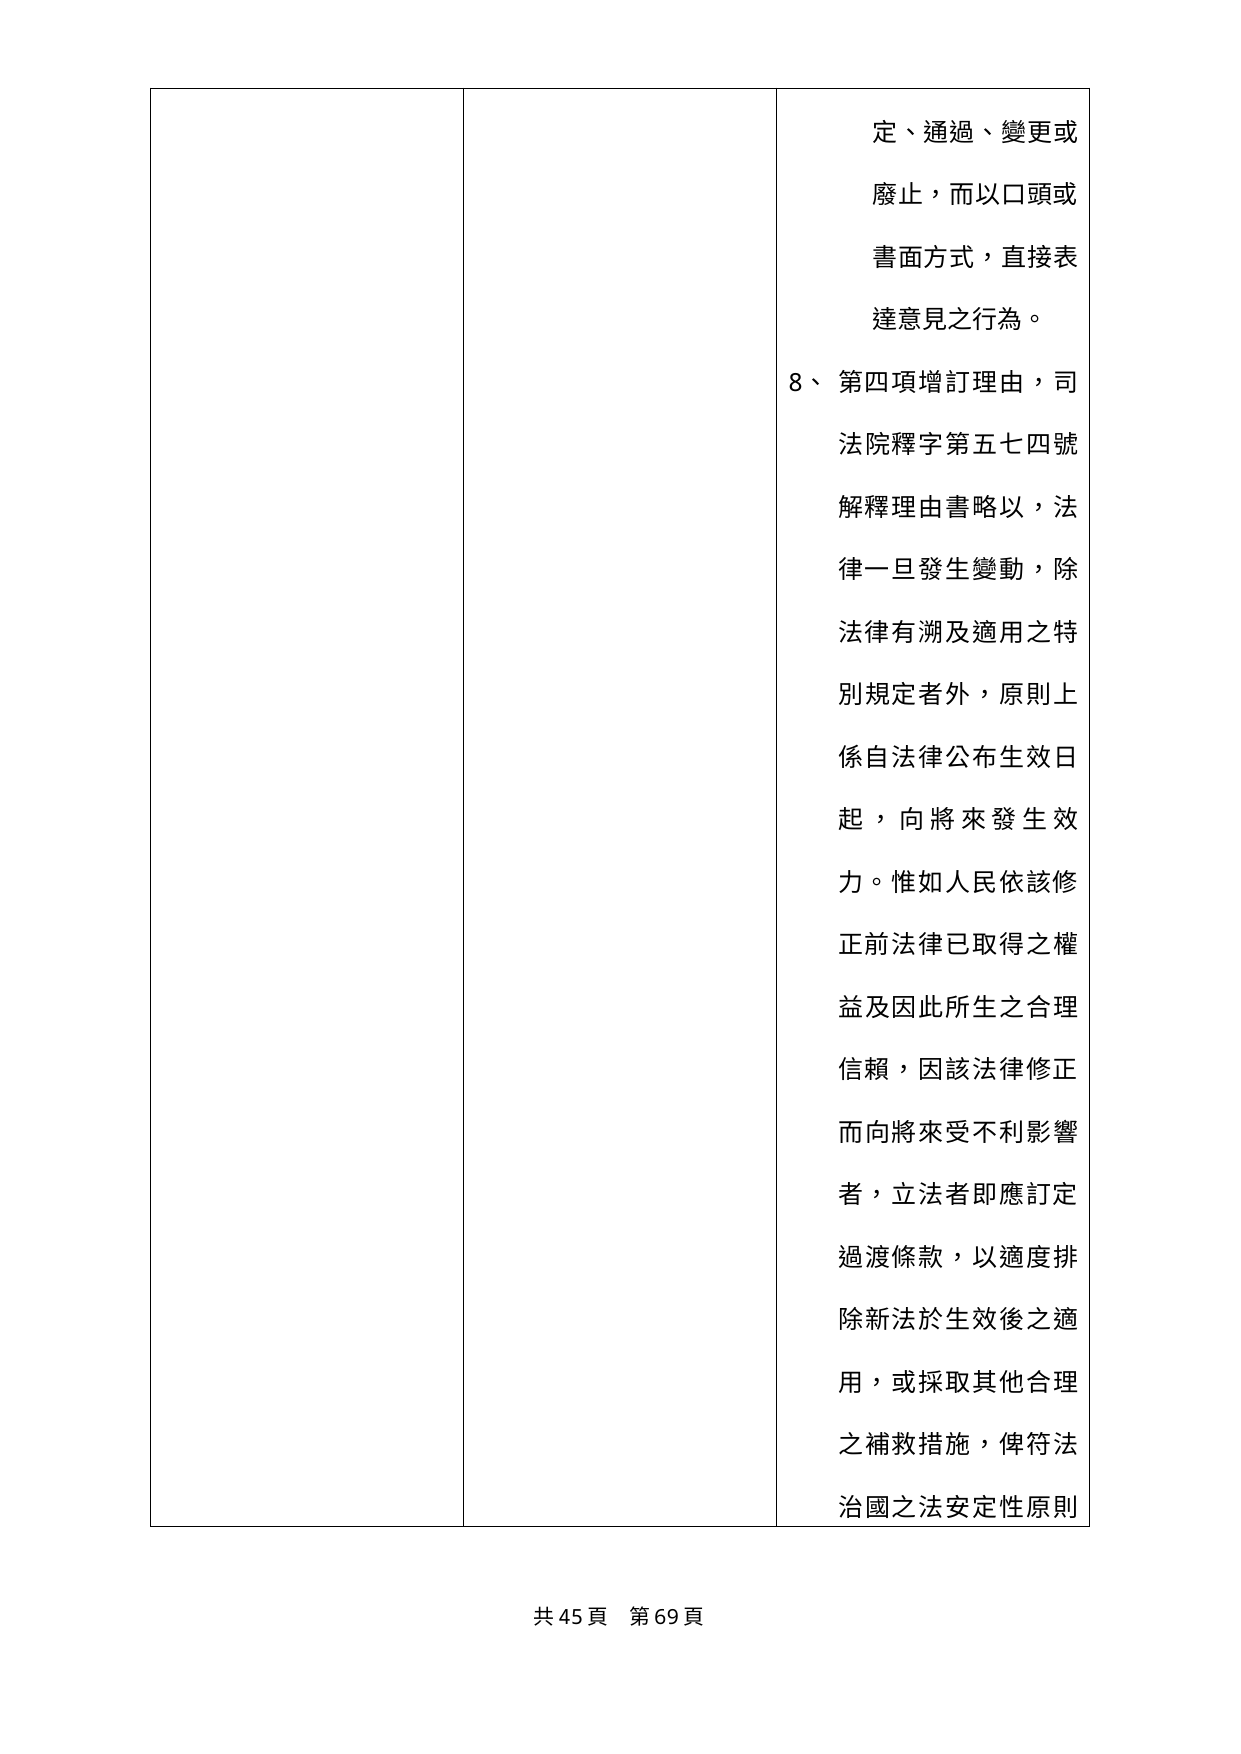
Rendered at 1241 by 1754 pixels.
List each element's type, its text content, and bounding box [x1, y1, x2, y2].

table_cell [151, 89, 463, 1526]
table_cell [464, 89, 776, 1526]
table_cell 定、通過、變更或廢止，而以口頭或書面方式，直接表達意見之行為。 第四項增訂理由，司法院釋字第五七四號解釋理由書略以，法律一旦發生變動，除法律有溯及適用之特別規定者外，原則上係自法律公布生效日起，向將來發生效力。惟如人民依該修正前法律已取得之權益及因此所生之合理信賴，因該法律修正而向將來受不利影響者，立法者即應訂定過渡條款，以適度排除新法於生效後之適用，或採取其他合理之補救措施，俾符法治國之法安定性原則 [777, 89, 1089, 1526]
